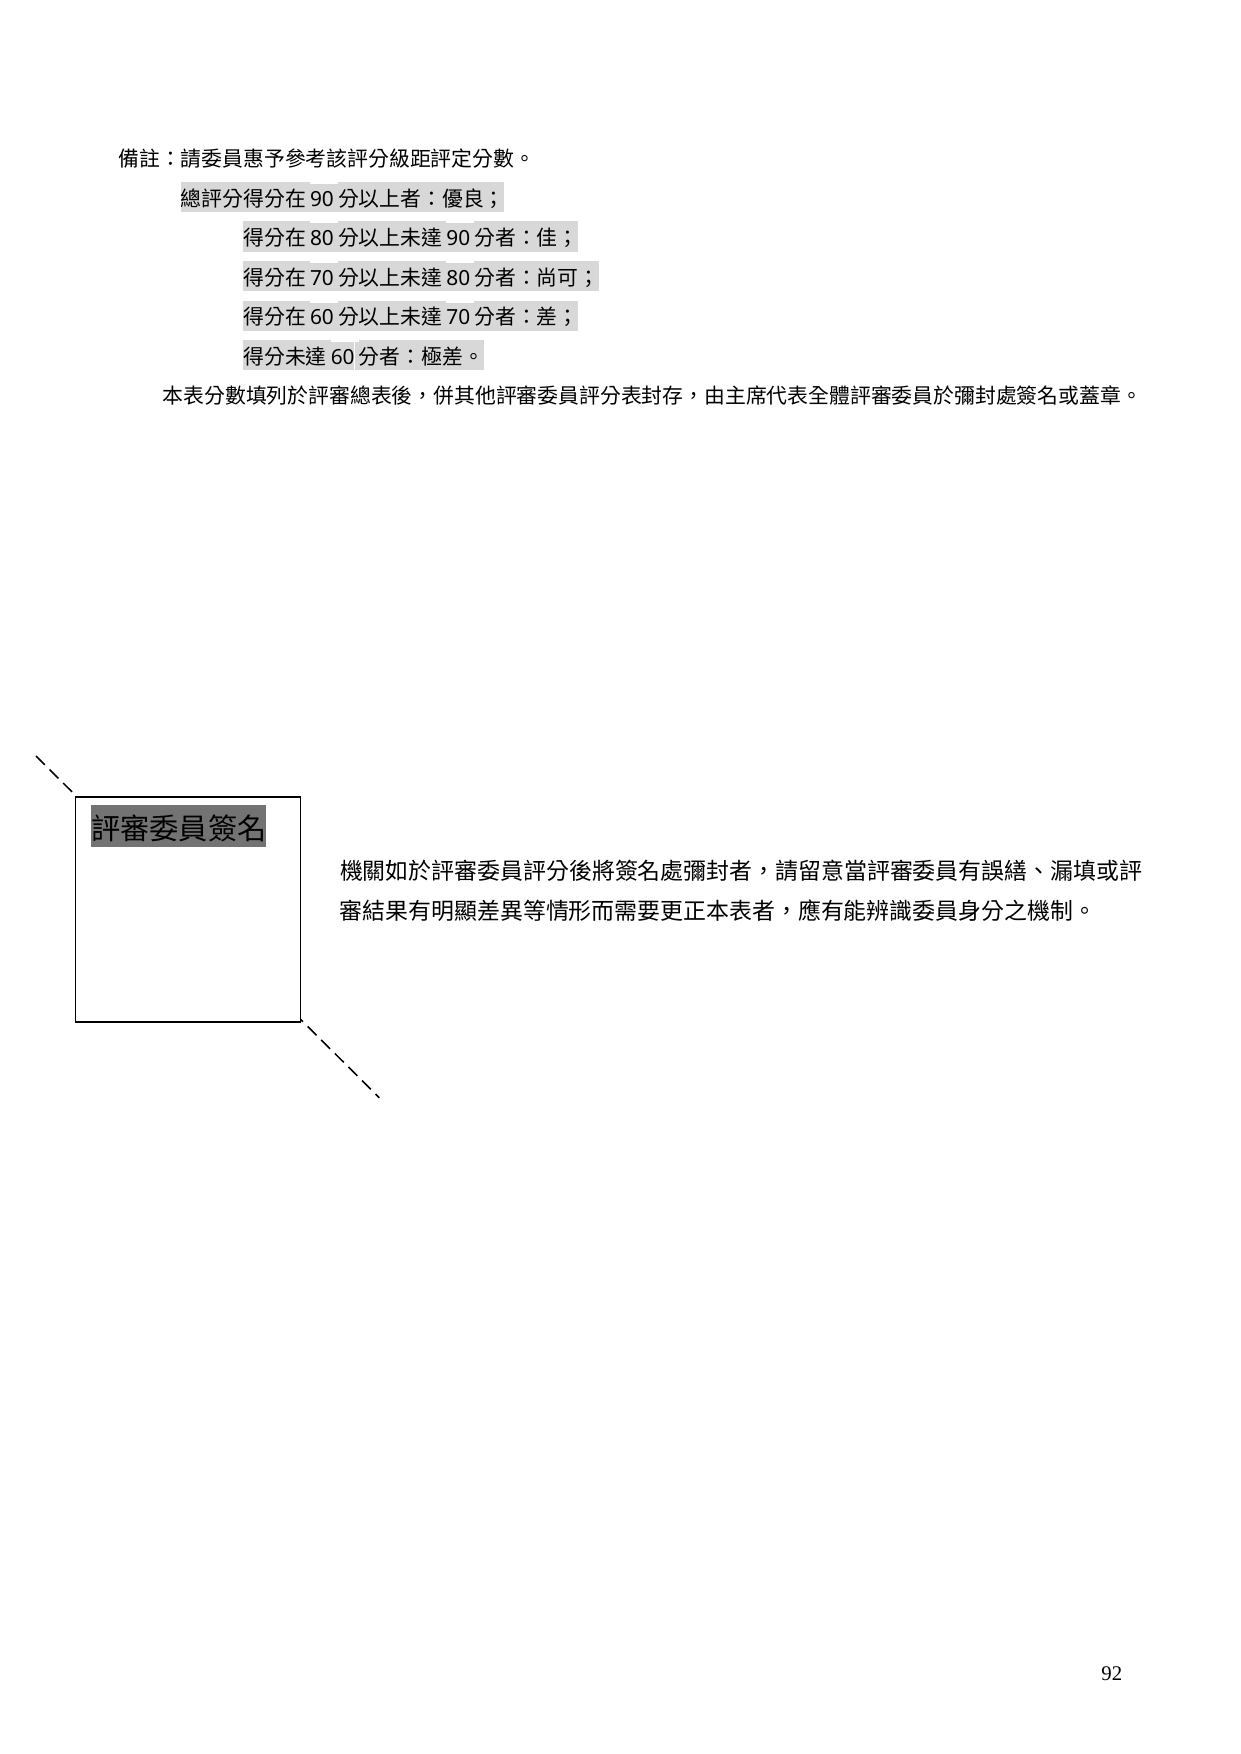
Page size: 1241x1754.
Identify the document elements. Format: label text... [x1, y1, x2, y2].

text 得分在60分以上未達70分者：差； [243, 296, 1122, 336]
text 得分未達60分者：極差。 [243, 336, 1122, 375]
text 得分在70分以上未達80分者：尚可； [243, 256, 1122, 296]
text 備註：請委員惠予參考該評分級距評定分數。 [118, 138, 1122, 177]
text 機關如於評審委員評分後將簽名處彌封者，請留意當評審委員有誤繕、漏填或評審結果有明顯差異等情形而需要更正本表者，應有能辨識委員身分之機制。 [339, 850, 1152, 929]
text 總評分得分在90分以上者：優良； [181, 177, 1122, 217]
text 得分在80分以上未達90分者：佳； [243, 217, 1122, 256]
text 評審委員簽名 [91, 805, 284, 847]
text 本表分數填列於評審總表後，併其他評審委員評分表封存，由主席代表全體評審委員於彌封處簽名或蓋章。 [162, 375, 1122, 415]
